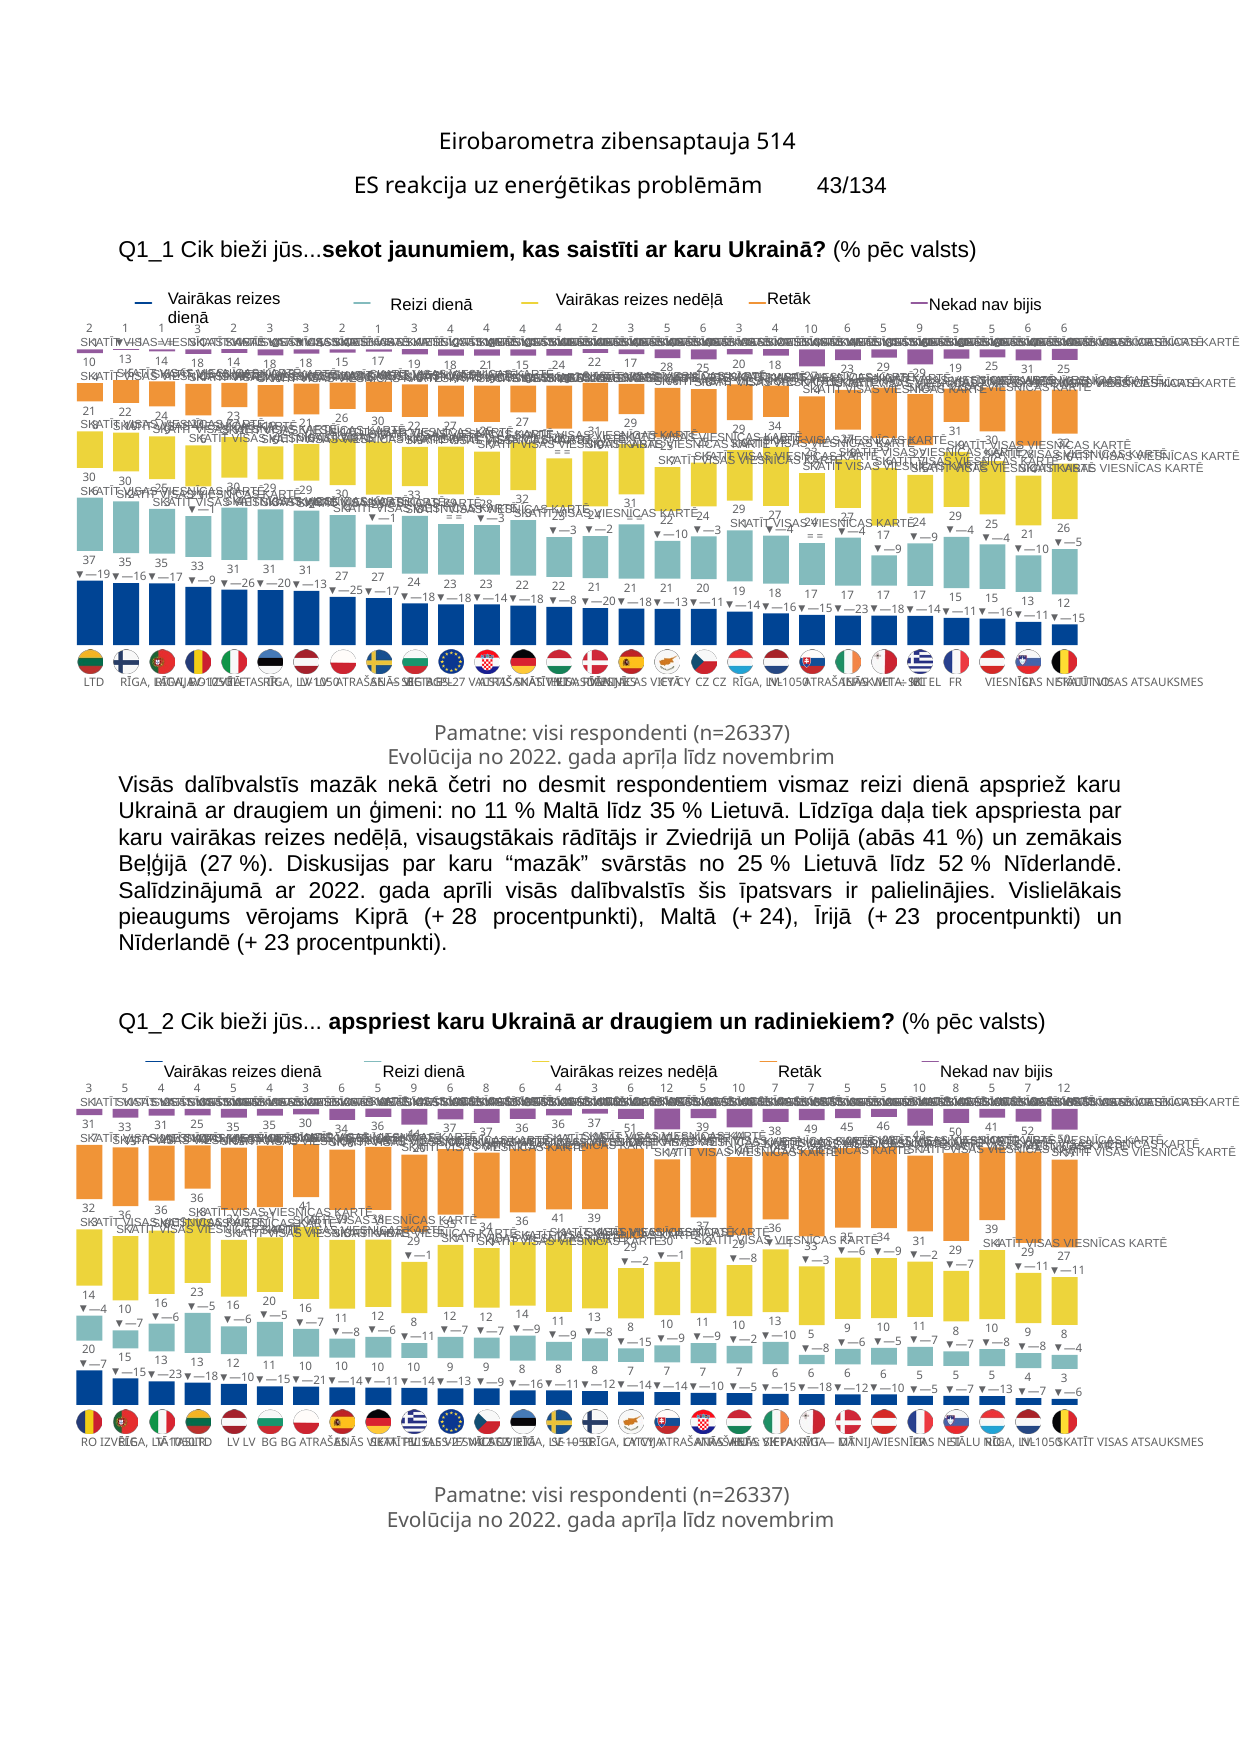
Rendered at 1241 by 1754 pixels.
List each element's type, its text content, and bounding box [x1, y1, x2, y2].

picture [654, 649, 680, 674]
text Q1_1 Cik bieži jūs...sekot jaunumiem, kas saistīti ar karu Ukrainā? (% pēc valsts) [118, 236, 1122, 262]
picture [546, 1409, 572, 1434]
picture [510, 649, 536, 674]
picture [871, 1409, 897, 1434]
picture [77, 649, 103, 674]
text Visās dalībvalstīs mazāk nekā četri no desmit respondentiem vismaz reizi dienā apspriež karu Ukrainā ar draugiem un ģimeni: no 11 % Maltā līdz 35 % Lietuvā. Līdzīga daļa tiek apspriesta par karu vairākas reizes nedēļā, visaugstākais rādītājs ir Zviedrijā un Polijā (abās 41 %) un zemākais Beļģijā (27 %). Diskusijas par karu “mazāk” svārstās no 25 % Lietuvā līdz 52 % Nīderlandē. Salīdzinājumā ar 2022. gada aprīli visās dalībvalstīs šis īpatsvars ir palielinājies. Vislielākais pieaugums vērojams Kiprā (+ 28 procentpunkti), Maltā (+ 24), Īrijā (+ 23 procentpunkti) un Nīderlandē (+ 23 procentpunkti). [118, 275, 1122, 956]
picture [799, 1409, 825, 1434]
picture [618, 1409, 644, 1434]
picture [979, 649, 1005, 674]
picture [365, 1409, 391, 1434]
picture [1015, 1409, 1041, 1434]
picture [366, 649, 392, 674]
picture [221, 1409, 247, 1434]
picture [293, 1409, 319, 1434]
picture [691, 649, 717, 674]
picture [76, 1409, 102, 1434]
picture [690, 1409, 716, 1434]
picture [510, 1409, 536, 1434]
picture [763, 649, 789, 674]
picture [474, 649, 500, 674]
picture [726, 1409, 752, 1434]
picture [185, 1409, 211, 1434]
picture [438, 1409, 464, 1434]
picture [799, 649, 825, 674]
text Q1_2 Cik bieži jūs... apspriest karu Ukrainā ar draugiem un radiniekiem? (% pēc valsts) [118, 1008, 1122, 1034]
picture [546, 649, 572, 674]
picture [871, 649, 897, 674]
picture [402, 649, 428, 674]
picture [618, 649, 644, 674]
picture [907, 649, 933, 674]
picture [1051, 649, 1077, 674]
picture [582, 649, 608, 674]
picture [401, 1409, 427, 1434]
picture [1052, 1409, 1077, 1434]
picture [185, 649, 211, 674]
picture [113, 649, 139, 674]
picture [835, 649, 861, 674]
picture [221, 649, 247, 674]
picture [654, 1409, 680, 1434]
picture [149, 649, 175, 674]
picture [293, 649, 319, 674]
picture [835, 1409, 861, 1434]
picture [438, 649, 464, 674]
picture [943, 649, 969, 674]
picture [979, 1409, 1005, 1434]
picture [943, 1409, 969, 1434]
picture [727, 649, 753, 674]
picture [257, 1409, 283, 1434]
picture [1015, 649, 1041, 674]
picture [329, 1409, 355, 1434]
picture [113, 1409, 138, 1434]
picture [763, 1409, 789, 1434]
picture [474, 1409, 500, 1434]
picture [907, 1409, 933, 1434]
picture [330, 649, 356, 674]
picture [149, 1409, 175, 1434]
picture [582, 1409, 608, 1434]
picture [257, 649, 283, 674]
